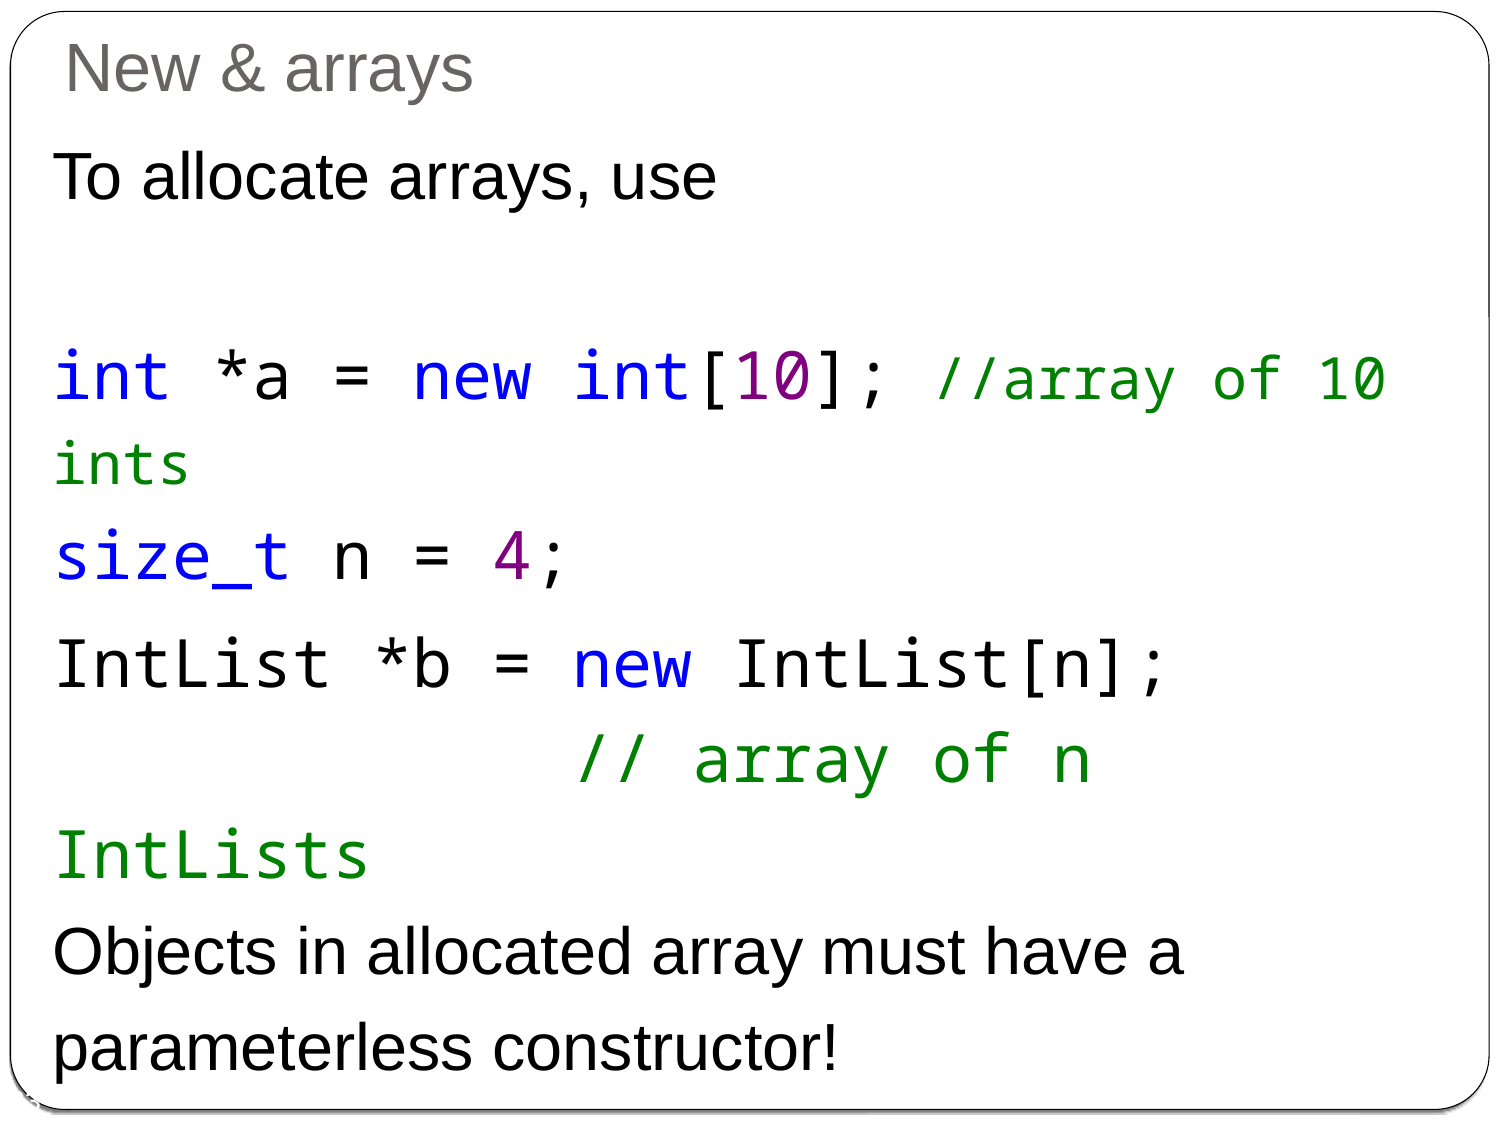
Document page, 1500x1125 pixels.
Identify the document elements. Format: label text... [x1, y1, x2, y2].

title New & arrays [50, 15, 1450, 120]
list To allocate arrays, use int *a = new int[10]; //array of 10 ints size_t n = 4; IntList *b = new IntList[n]; // array of n IntLists Objects in allocated array must have a parameterless constructor! [37, 125, 1463, 1051]
slide_number [0, 1074, 50, 1125]
